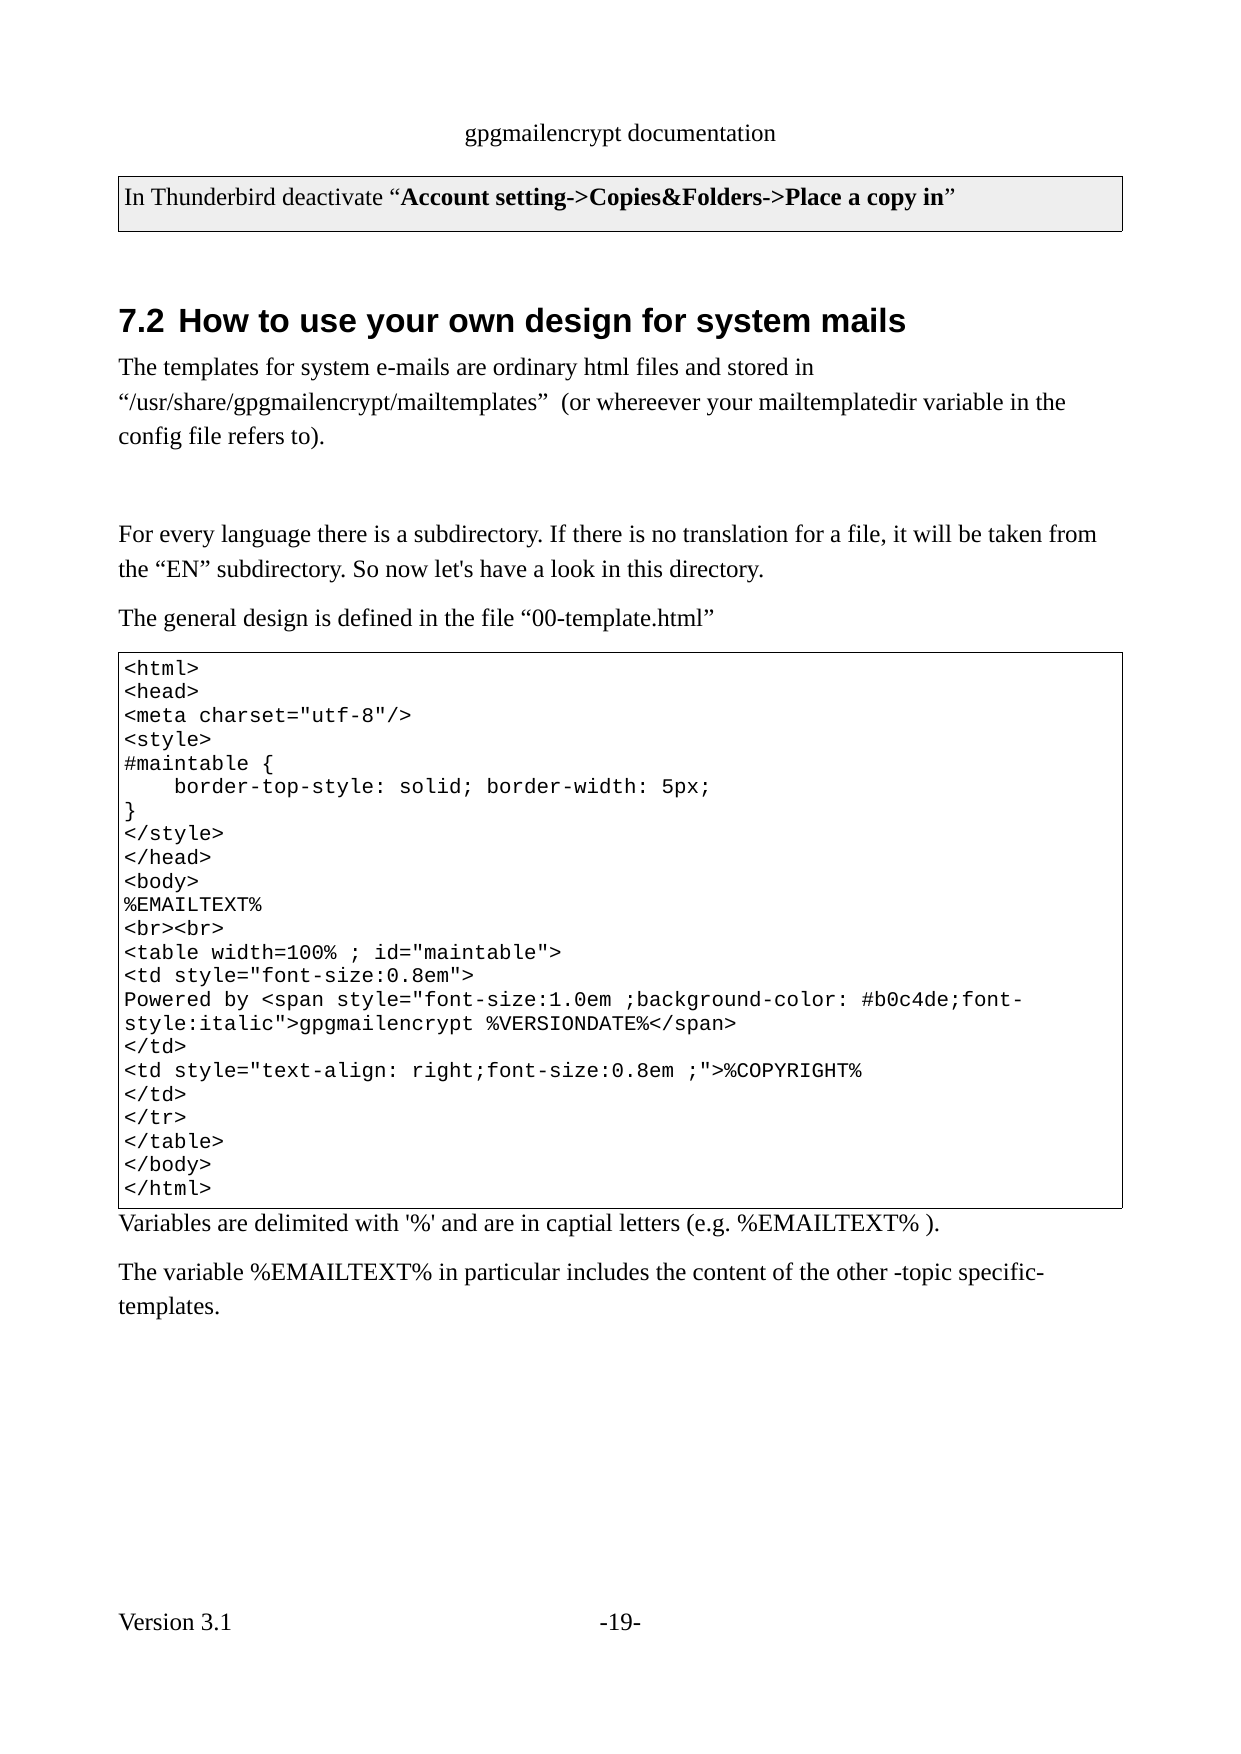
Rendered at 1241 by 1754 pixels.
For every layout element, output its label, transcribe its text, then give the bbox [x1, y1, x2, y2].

subtitle How to use your own design for system mails [118, 301, 1122, 340]
text The templates for system e-mails are ordinary html files and stored in “/usr/share/gpgmailencrypt/mailtemplates” (or whereever your mailtemplatedir variable in the config file refers to). [118, 352, 1122, 450]
table_header In Thunderbird deactivate “Account setting->Copies&Folders->Place a copy in” [119, 177, 1122, 231]
text Variables are delimited with '%' and are in captial letters (e.g. %EMAILTEXT% ). [118, 1209, 1122, 1236]
text The variable %EMAILTEXT% in particular includes the content of the other -topic specific- templates. [118, 1257, 1122, 1320]
text For every language there is a subdirectory. If there is no translation for a file, it will be taken from the “EN” subdirectory. So now let's have a look in this directory. [118, 519, 1122, 583]
table_header <html> <head> <meta charset="utf-8"/> <style> #maintable { border-top-style: solid; border-width: 5px; } </style> </head> <body> %EMAILTEXT% <br><br> <table width=100% ; id="maintable"> <td style="font-size:0.8em"> Powered by <span style="font-size:1.0em ;background-color: #b0c4de;font-style:italic">gpgmailencrypt %VERSIONDATE%</span> </td> <td style="text-align: right;font-size:0.8em ;">%COPYRIGHT% </td> </tr> </table> </body> </html> [119, 653, 1122, 1207]
text The general design is defined in the file “00-template.html” [118, 603, 1122, 632]
